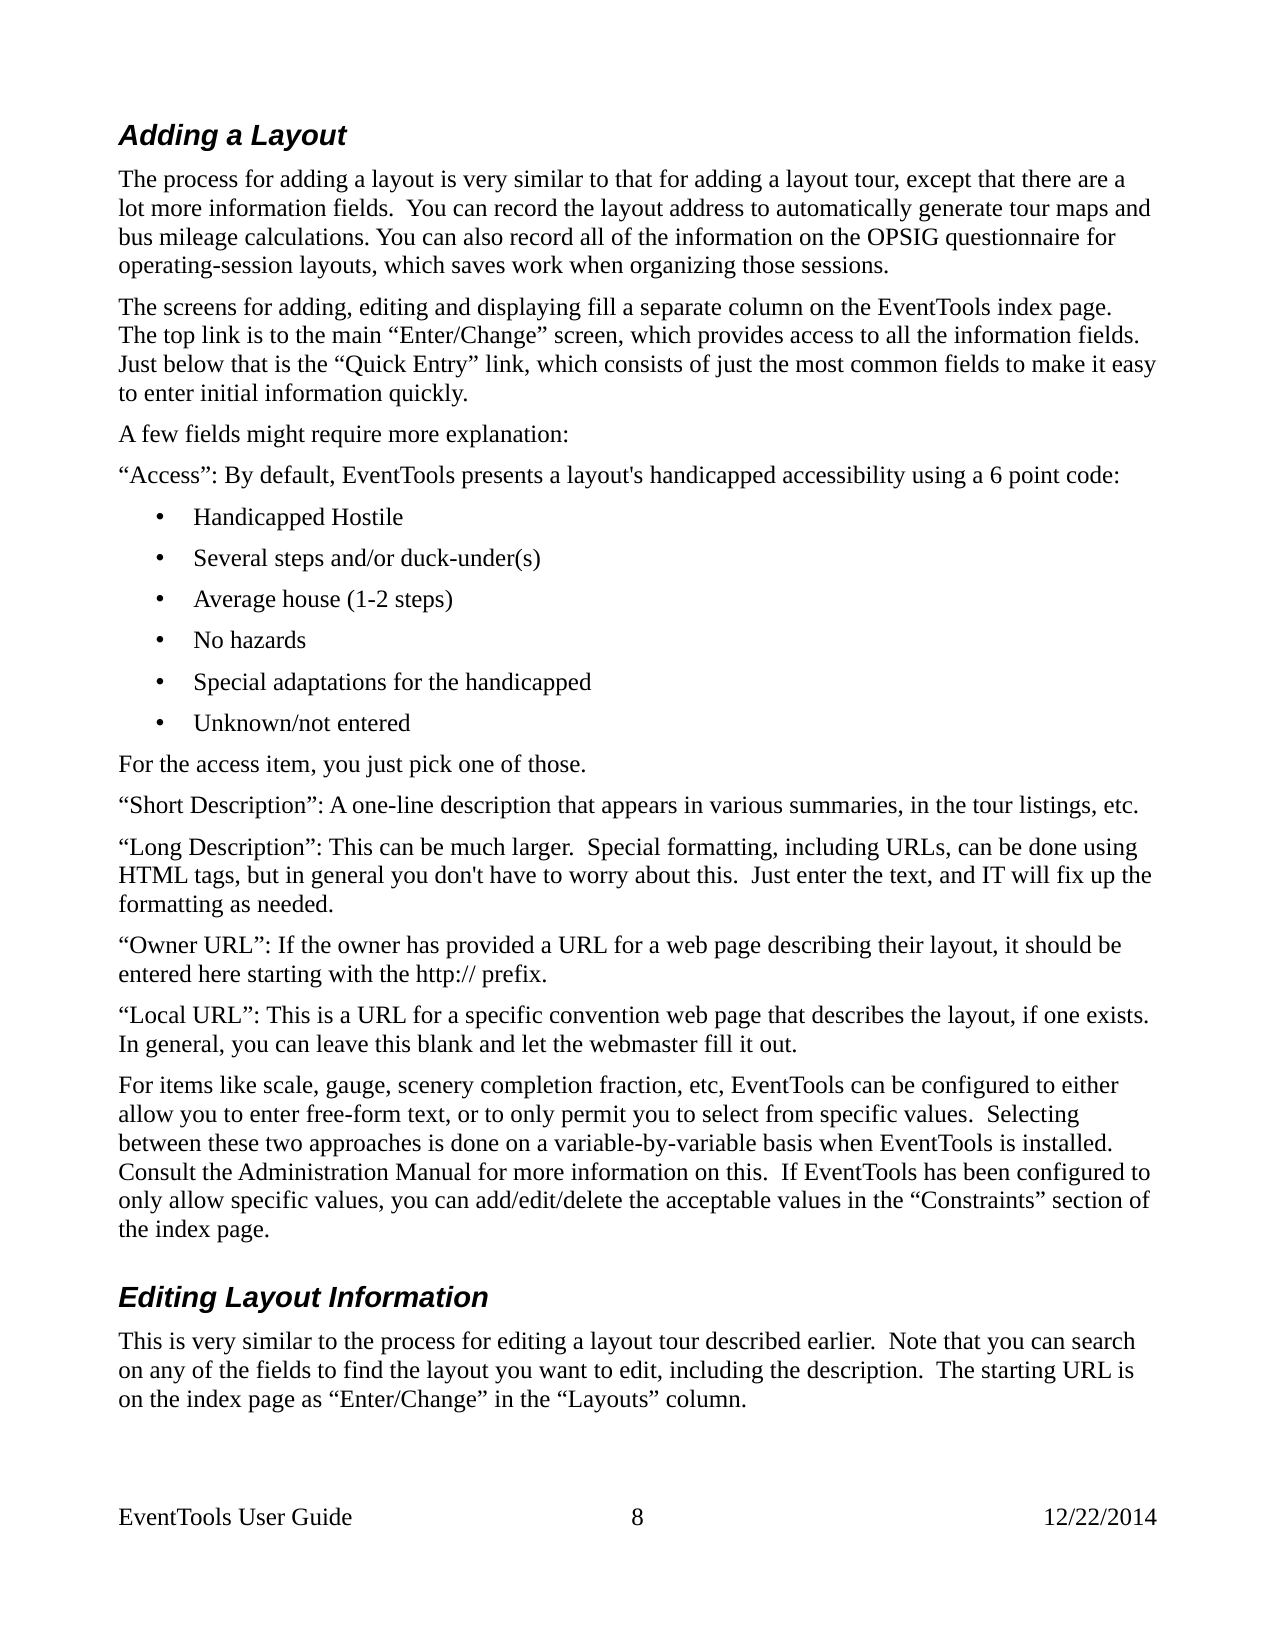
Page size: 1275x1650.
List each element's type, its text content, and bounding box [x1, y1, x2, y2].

text “Long Description”: This can be much larger. Special formatting, including URLs, can be done using HTML tags, but in general you don't have to worry about this. Just enter the text, and IT will fix up the formatting as needed. [118, 832, 1157, 918]
list Special adaptations for the handicapped [156, 667, 1157, 695]
text “Access”: By default, EventTools presents a layout's handicapped accessibility using a 6 point code: [118, 460, 1157, 489]
text “Owner URL”: If the owner has provided a URL for a web page describing their layout, it should be entered here starting with the http:// prefix. [118, 930, 1157, 988]
list Unknown/not entered [156, 708, 1157, 737]
subtitle Editing Layout Information [118, 1280, 1157, 1314]
list Several steps and/or duck-under(s) [156, 543, 1157, 572]
text “Short Description”: A one-line description that appears in various summaries, in the tour listings, etc. [118, 790, 1157, 819]
text This is very similar to the process for editing a layout tour described earlier. Note that you can search on any of the fields to find the layout you want to edit, including the description. The starting URL is on the index page as “Enter/Change” in the “Layouts” column. [118, 1326, 1157, 1413]
text A few fields might require more explanation: [118, 419, 1157, 448]
subtitle Adding a Layout [118, 118, 1157, 152]
text The process for adding a layout is very similar to that for adding a layout tour, except that there are a lot more information fields. You can record the layout address to automatically generate tour maps and bus mileage calculations. You can also record all of the information on the OPSIG questionnaire for operating-session layouts, which saves work when organizing those sessions. [118, 164, 1157, 279]
text For items like scale, gauge, scenery completion fraction, etc, EventTools can be configured to either allow you to enter free-form text, or to only permit you to select from specific values. Selecting between these two approaches is done on a variable-by-variable basis when EventTools is installed. Consult the Administration Manual for more information on this. If EventTools has been configured to only allow specific values, you can add/edit/delete the acceptable values in the “Constraints” section of the index page. [118, 1070, 1157, 1243]
text For the access item, you just pick one of those. [118, 749, 1157, 778]
text “Local URL”: This is a URL for a specific convention web page that describes the layout, if one exists. In general, you can leave this blank and let the webmaster fill it out. [118, 1000, 1157, 1058]
list Handicapped Hostile [156, 502, 1157, 530]
text The screens for adding, editing and displaying fill a separate column on the EventTools index page. The top link is to the main “Enter/Change” screen, which provides access to all the information fields. Just below that is the “Quick Entry” link, which consists of just the most common fields to make it easy to enter initial information quickly. [118, 292, 1157, 407]
list Average house (1-2 steps) [156, 584, 1157, 613]
list No hazards [156, 625, 1157, 654]
